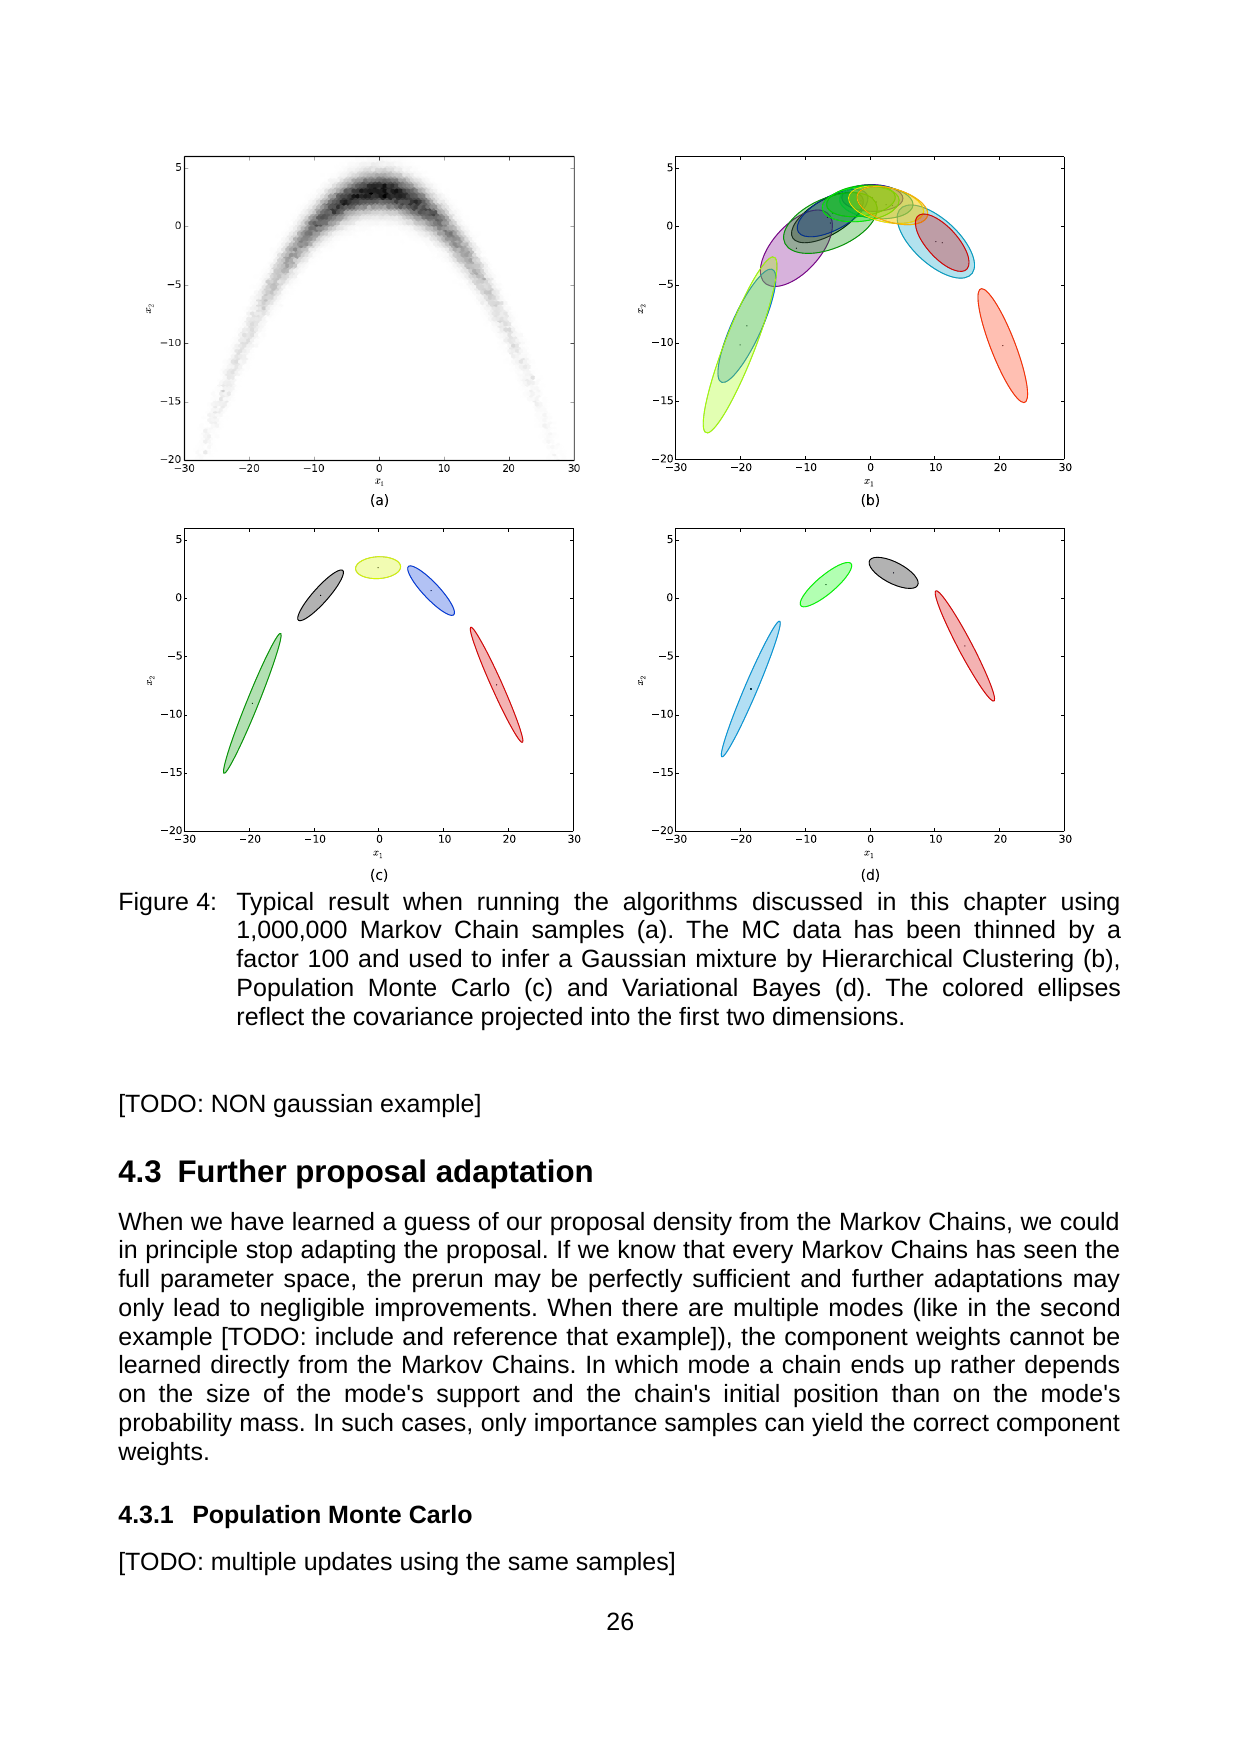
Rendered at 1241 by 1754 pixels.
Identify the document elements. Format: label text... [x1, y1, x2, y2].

subtitle Population Monte Carlo [118, 1500, 1122, 1529]
text [TODO: NON gaussian example] [118, 1089, 1122, 1118]
text When we have learned a guess of our proposal density from the Markov Chains, we could in principle stop adapting the proposal. If we know that every Markov Chains has seen the full parameter space, the prerun may be perfectly sufficient and further adaptations may only lead to negligible improvements. When there are multiple modes (like in the second example [TODO: include and reference that example]), the component weights cannot be learned directly from the Markov Chains. In which mode a chain ends up rather depends on the size of the mode's support and the chain's initial position than on the mode's probability mass. In such cases, only importance samples can yield the correct component weights. [118, 1207, 1122, 1466]
text Figure 4: Typical result when running the algorithms discussed in this chapter using 1,000,000 Markov Chain samples (a). The MC data has been thinned by a factor 100 and used to infer a Gaussian mixture by Hierarchical Clustering (b), Population Monte Carlo (c) and Variational Bayes (d). The colored ellipses reflect the covariance projected into the first two dimensions. [118, 883, 1122, 1030]
subtitle Further proposal adaptation [118, 1153, 1122, 1189]
text [TODO: multiple updates using the same samples] [118, 1547, 1122, 1576]
